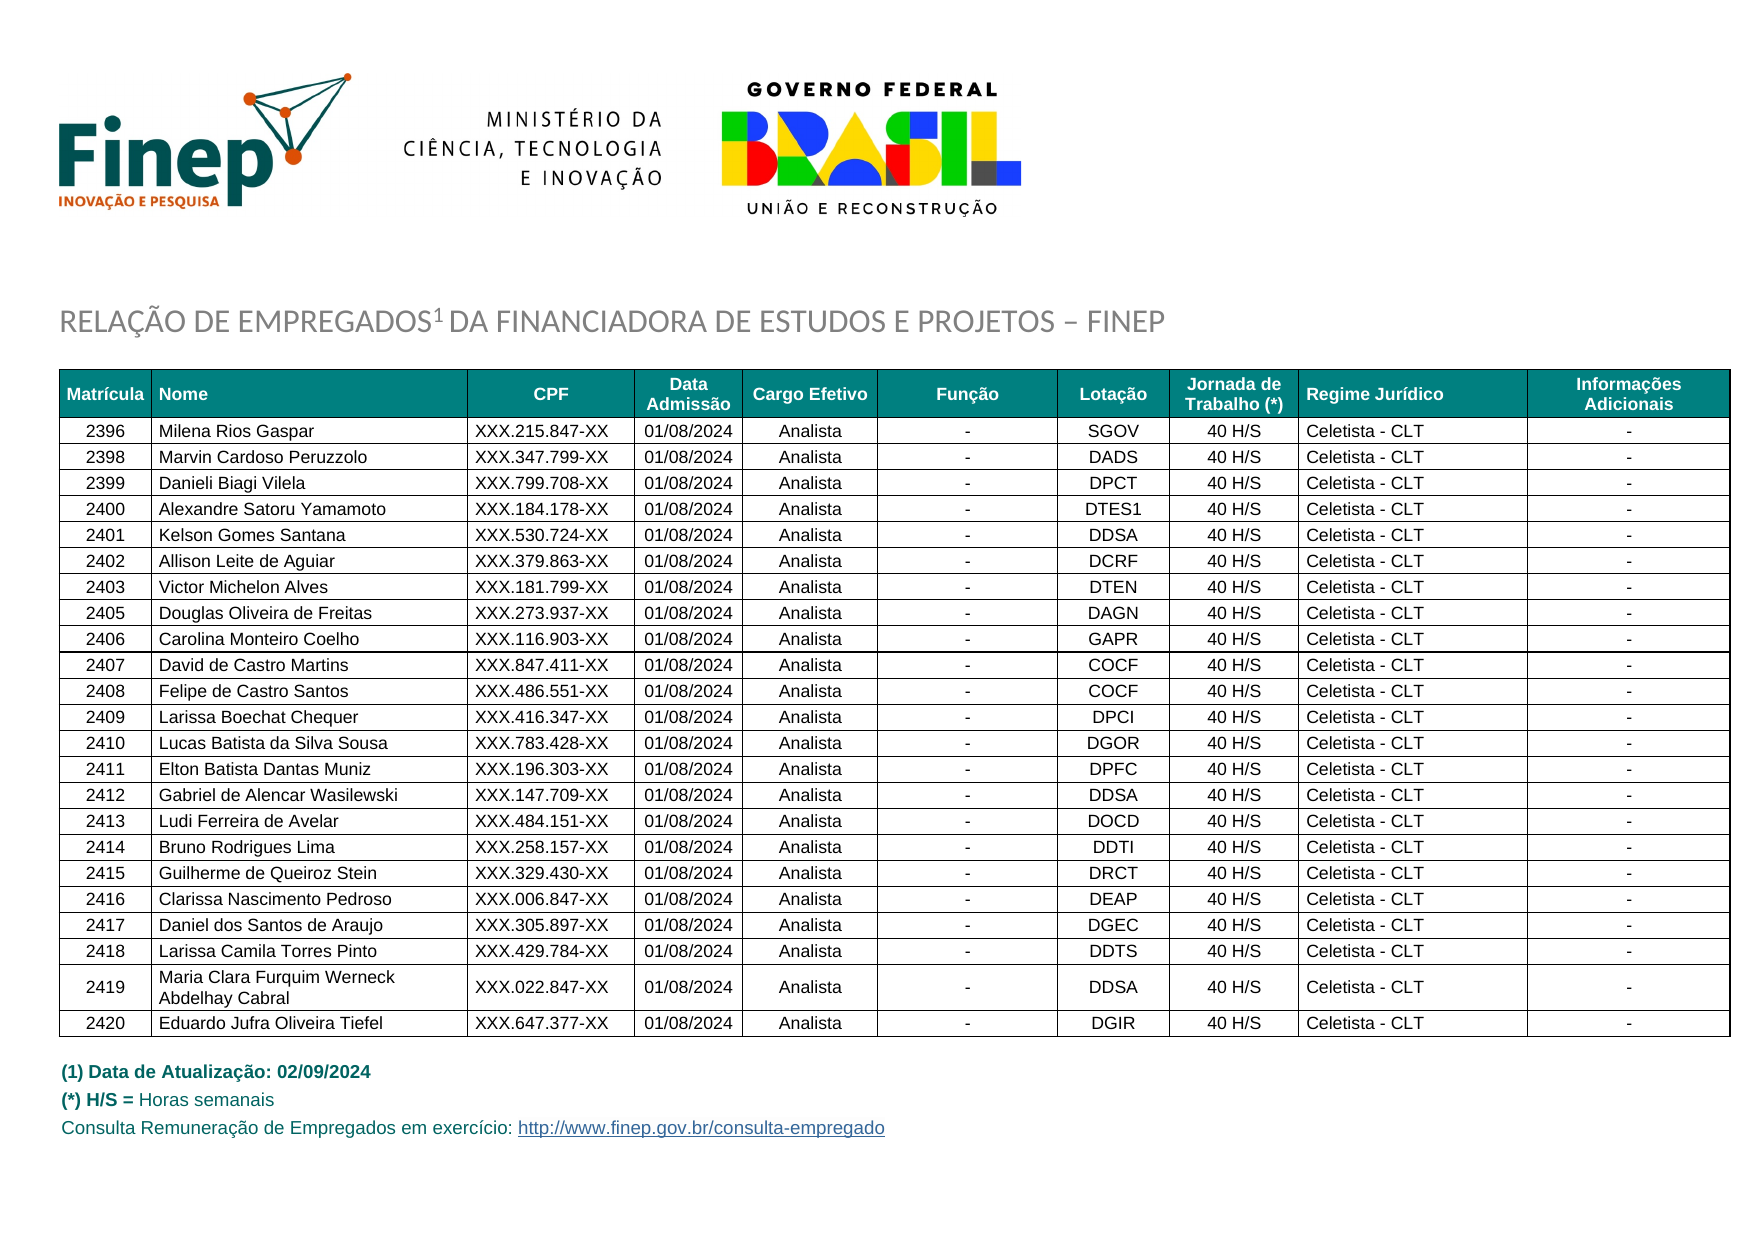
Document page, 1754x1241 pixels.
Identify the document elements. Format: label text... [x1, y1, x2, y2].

table_cell Celetista - CLT [1299, 496, 1527, 521]
table_header Informações Adicionais [1528, 370, 1729, 417]
table_header CPF [468, 370, 634, 417]
table_header Matrícula [60, 370, 151, 417]
table_cell Daniel dos Santos de Araujo [152, 913, 467, 938]
table_cell Guilherme de Queiroz Stein [152, 861, 467, 886]
table_cell 2402 [60, 548, 151, 573]
table_cell Analista [743, 444, 877, 469]
table_cell 2414 [60, 835, 151, 860]
table_header Jornada de Trabalho (*) [1170, 370, 1298, 417]
table_cell Analista [743, 965, 877, 1010]
table_cell - [878, 939, 1057, 964]
table_cell Celetista - CLT [1299, 705, 1527, 729]
table_cell DTEN [1058, 574, 1169, 599]
table_cell 2409 [60, 705, 151, 729]
table_cell - [1528, 965, 1729, 1010]
table_cell Celetista - CLT [1299, 887, 1527, 912]
table_cell 2417 [60, 913, 151, 938]
table_cell 40 H/S [1170, 731, 1298, 756]
table_cell 40 H/S [1170, 600, 1298, 625]
table_cell XXX.486.551-XX [468, 679, 634, 703]
table_cell 40 H/S [1170, 522, 1298, 547]
table_cell DDSA [1058, 522, 1169, 547]
table_cell 01/08/2024 [635, 418, 742, 443]
table_cell XXX.783.428-XX [468, 731, 634, 756]
table_cell 2418 [60, 939, 151, 964]
table_cell 2413 [60, 809, 151, 834]
table_cell - [878, 626, 1057, 651]
table_cell 2415 [60, 861, 151, 886]
table_cell Analista [743, 470, 877, 495]
table_cell - [1528, 783, 1729, 808]
table_cell DDSA [1058, 965, 1169, 1010]
table_cell 40 H/S [1170, 705, 1298, 729]
table_cell - [878, 835, 1057, 860]
table_cell Allison Leite de Aguiar [152, 548, 467, 573]
table_cell - [878, 887, 1057, 912]
table_cell XXX.416.347-XX [468, 705, 634, 729]
table_cell 2400 [60, 496, 151, 521]
table_cell 2406 [60, 626, 151, 651]
table_cell - [1528, 1011, 1729, 1036]
table_cell Celetista - CLT [1299, 757, 1527, 782]
table_cell Celetista - CLT [1299, 574, 1527, 599]
table_cell - [878, 965, 1057, 1010]
table_cell Analista [743, 522, 877, 547]
table_cell 40 H/S [1170, 679, 1298, 703]
table_cell 01/08/2024 [635, 1011, 742, 1036]
table_cell 40 H/S [1170, 626, 1298, 651]
table_cell Celetista - CLT [1299, 939, 1527, 964]
table_cell DAGN [1058, 600, 1169, 625]
table_cell 40 H/S [1170, 835, 1298, 860]
table_cell 2419 [60, 965, 151, 1010]
table_cell Eduardo Jufra Oliveira Tiefel [152, 1011, 467, 1036]
table_cell Celetista - CLT [1299, 965, 1527, 1010]
table_cell XXX.647.377-XX [468, 1011, 634, 1036]
table_cell Ludi Ferreira de Avelar [152, 809, 467, 834]
table_cell Celetista - CLT [1299, 470, 1527, 495]
table_cell 2396 [60, 418, 151, 443]
table_cell Analista [743, 861, 877, 886]
table_cell Bruno Rodrigues Lima [152, 835, 467, 860]
table_cell Celetista - CLT [1299, 809, 1527, 834]
table_cell Kelson Gomes Santana [152, 522, 467, 547]
table_cell 2403 [60, 574, 151, 599]
table_cell 01/08/2024 [635, 574, 742, 599]
table_cell 01/08/2024 [635, 757, 742, 782]
table_cell Analista [743, 653, 877, 677]
table_cell 40 H/S [1170, 887, 1298, 912]
table_cell Analista [743, 757, 877, 782]
table_cell David de Castro Martins [152, 653, 467, 677]
table_cell Celetista - CLT [1299, 653, 1527, 677]
table_cell 01/08/2024 [635, 783, 742, 808]
table_cell DGIR [1058, 1011, 1169, 1036]
table_cell 40 H/S [1170, 809, 1298, 834]
table_cell 40 H/S [1170, 965, 1298, 1010]
table_cell Analista [743, 731, 877, 756]
table_cell XXX.184.178-XX [468, 496, 634, 521]
table_cell GAPR [1058, 626, 1169, 651]
table_cell - [1528, 731, 1729, 756]
table_cell 40 H/S [1170, 418, 1298, 443]
table_cell Lucas Batista da Silva Sousa [152, 731, 467, 756]
table_cell 01/08/2024 [635, 705, 742, 729]
table_cell DDTI [1058, 835, 1169, 860]
table_cell 40 H/S [1170, 861, 1298, 886]
table_cell Celetista - CLT [1299, 600, 1527, 625]
table_cell DTES1 [1058, 496, 1169, 521]
table_cell 01/08/2024 [635, 470, 742, 495]
table_cell Analista [743, 705, 877, 729]
table_cell COCF [1058, 653, 1169, 677]
table_cell - [878, 1011, 1057, 1036]
table_cell XXX.847.411-XX [468, 653, 634, 677]
table_cell 40 H/S [1170, 757, 1298, 782]
table_cell 40 H/S [1170, 913, 1298, 938]
table_cell - [1528, 444, 1729, 469]
table_cell XXX.215.847-XX [468, 418, 634, 443]
table_cell 01/08/2024 [635, 679, 742, 703]
table_cell - [878, 653, 1057, 677]
table_cell COCF [1058, 679, 1169, 703]
table_cell XXX.116.903-XX [468, 626, 634, 651]
table_cell 40 H/S [1170, 496, 1298, 521]
table_cell - [878, 705, 1057, 729]
table_cell Celetista - CLT [1299, 913, 1527, 938]
table_cell DEAP [1058, 887, 1169, 912]
table_header Cargo Efetivo [743, 370, 877, 417]
table_cell XXX.484.151-XX [468, 809, 634, 834]
table_cell XXX.799.708-XX [468, 470, 634, 495]
table_cell Celetista - CLT [1299, 626, 1527, 651]
table_cell - [878, 496, 1057, 521]
table_cell 01/08/2024 [635, 600, 742, 625]
table_cell Analista [743, 574, 877, 599]
table_cell Analista [743, 496, 877, 521]
table_cell DOCD [1058, 809, 1169, 834]
table_cell - [878, 418, 1057, 443]
table_cell 2401 [60, 522, 151, 547]
table_cell - [1528, 548, 1729, 573]
table_cell Larissa Camila Torres Pinto [152, 939, 467, 964]
table_cell - [878, 783, 1057, 808]
table_cell - [878, 548, 1057, 573]
table_cell - [1528, 496, 1729, 521]
table_cell Celetista - CLT [1299, 861, 1527, 886]
table_cell Celetista - CLT [1299, 548, 1527, 573]
table_cell Danieli Biagi Vilela [152, 470, 467, 495]
table_cell Celetista - CLT [1299, 444, 1527, 469]
table_cell - [878, 757, 1057, 782]
table_cell - [878, 731, 1057, 756]
table_header Lotação [1058, 370, 1169, 417]
table_cell - [878, 600, 1057, 625]
table_cell XXX.429.784-XX [468, 939, 634, 964]
table_cell 01/08/2024 [635, 653, 742, 677]
table_cell 40 H/S [1170, 444, 1298, 469]
table_cell 01/08/2024 [635, 496, 742, 521]
table_cell 40 H/S [1170, 653, 1298, 677]
table_cell 01/08/2024 [635, 548, 742, 573]
table_cell XXX.022.847-XX [468, 965, 634, 1010]
table_cell 2398 [60, 444, 151, 469]
table_cell - [1528, 470, 1729, 495]
table_cell XXX.196.303-XX [468, 757, 634, 782]
table_cell 40 H/S [1170, 548, 1298, 573]
table_cell Elton Batista Dantas Muniz [152, 757, 467, 782]
table_cell - [878, 861, 1057, 886]
table_cell 01/08/2024 [635, 913, 742, 938]
table_cell 2399 [60, 470, 151, 495]
table_cell DRCT [1058, 861, 1169, 886]
table_cell XXX.258.157-XX [468, 835, 634, 860]
table_header Regime Jurídico [1299, 370, 1527, 417]
table_cell - [1528, 887, 1729, 912]
table_cell 01/08/2024 [635, 965, 742, 1010]
table_cell - [1528, 939, 1729, 964]
table_cell Celetista - CLT [1299, 835, 1527, 860]
table_cell - [1528, 574, 1729, 599]
table_cell Victor Michelon Alves [152, 574, 467, 599]
table_cell 01/08/2024 [635, 444, 742, 469]
table_cell Analista [743, 600, 877, 625]
table_cell XXX.379.863-XX [468, 548, 634, 573]
table_cell 40 H/S [1170, 783, 1298, 808]
table_cell Douglas Oliveira de Freitas [152, 600, 467, 625]
table_cell 40 H/S [1170, 939, 1298, 964]
table_cell Larissa Boechat Chequer [152, 705, 467, 729]
table_cell - [1528, 653, 1729, 677]
table_cell Analista [743, 418, 877, 443]
table_cell - [878, 470, 1057, 495]
table_cell - [1528, 705, 1729, 729]
table_cell - [1528, 679, 1729, 703]
table_cell - [1528, 418, 1729, 443]
table_cell Analista [743, 679, 877, 703]
table_cell Gabriel de Alencar Wasilewski [152, 783, 467, 808]
table_cell Carolina Monteiro Coelho [152, 626, 467, 651]
table_cell 2410 [60, 731, 151, 756]
table_cell 2412 [60, 783, 151, 808]
table_cell - [1528, 835, 1729, 860]
table_cell Celetista - CLT [1299, 522, 1527, 547]
table_cell SGOV [1058, 418, 1169, 443]
table_cell XXX.147.709-XX [468, 783, 634, 808]
table_cell - [1528, 522, 1729, 547]
table_cell Felipe de Castro Santos [152, 679, 467, 703]
table_cell XXX.347.799-XX [468, 444, 634, 469]
table_cell 2405 [60, 600, 151, 625]
table_cell 2408 [60, 679, 151, 703]
table_cell 01/08/2024 [635, 861, 742, 886]
table_cell Marvin Cardoso Peruzzolo [152, 444, 467, 469]
table_cell 01/08/2024 [635, 522, 742, 547]
table_cell 40 H/S [1170, 574, 1298, 599]
table_cell 40 H/S [1170, 1011, 1298, 1036]
table_cell 01/08/2024 [635, 887, 742, 912]
table_header Data Admissão [635, 370, 742, 417]
table_cell Celetista - CLT [1299, 679, 1527, 703]
table_cell XXX.305.897-XX [468, 913, 634, 938]
table_cell - [878, 913, 1057, 938]
table_cell Maria Clara Furquim Werneck Abdelhay Cabral [152, 965, 467, 1010]
table_cell 01/08/2024 [635, 731, 742, 756]
table_cell Celetista - CLT [1299, 1011, 1527, 1036]
table_cell 2416 [60, 887, 151, 912]
table_cell 01/08/2024 [635, 809, 742, 834]
table_cell - [1528, 600, 1729, 625]
table_cell 2407 [60, 653, 151, 677]
table_cell DPCT [1058, 470, 1169, 495]
table_header Função [878, 370, 1057, 417]
table_cell Milena Rios Gaspar [152, 418, 467, 443]
table_cell XXX.273.937-XX [468, 600, 634, 625]
table_cell 2411 [60, 757, 151, 782]
table_cell Celetista - CLT [1299, 731, 1527, 756]
table_cell Analista [743, 939, 877, 964]
table_cell DPCI [1058, 705, 1169, 729]
table_cell DGEC [1058, 913, 1169, 938]
table_cell 01/08/2024 [635, 626, 742, 651]
table_cell 2420 [60, 1011, 151, 1036]
table_cell Analista [743, 548, 877, 573]
table_cell - [1528, 809, 1729, 834]
table_cell Analista [743, 626, 877, 651]
table_cell - [878, 444, 1057, 469]
table_cell - [878, 809, 1057, 834]
table_cell DPFC [1058, 757, 1169, 782]
table_cell - [1528, 626, 1729, 651]
table_cell DGOR [1058, 731, 1169, 756]
table_cell 01/08/2024 [635, 835, 742, 860]
table_cell XXX.181.799-XX [468, 574, 634, 599]
table_cell - [878, 574, 1057, 599]
table_cell Analista [743, 835, 877, 860]
table_cell Celetista - CLT [1299, 783, 1527, 808]
table_cell DADS [1058, 444, 1169, 469]
table_cell Analista [743, 1011, 877, 1036]
table_cell 40 H/S [1170, 470, 1298, 495]
table_cell Analista [743, 809, 877, 834]
table_cell XXX.006.847-XX [468, 887, 634, 912]
table_cell Celetista - CLT [1299, 418, 1527, 443]
table_cell - [878, 679, 1057, 703]
table_cell DDSA [1058, 783, 1169, 808]
table_cell - [878, 522, 1057, 547]
table_cell Analista [743, 913, 877, 938]
table_cell Clarissa Nascimento Pedroso [152, 887, 467, 912]
table_header Nome [152, 370, 467, 417]
table_cell 01/08/2024 [635, 939, 742, 964]
table_cell DDTS [1058, 939, 1169, 964]
table_cell - [1528, 757, 1729, 782]
table_cell Analista [743, 887, 877, 912]
table_cell XXX.329.430-XX [468, 861, 634, 886]
table_cell Alexandre Satoru Yamamoto [152, 496, 467, 521]
table_cell - [1528, 913, 1729, 938]
table_cell XXX.530.724-XX [468, 522, 634, 547]
table_cell - [1528, 861, 1729, 886]
table_cell Analista [743, 783, 877, 808]
table_cell DCRF [1058, 548, 1169, 573]
